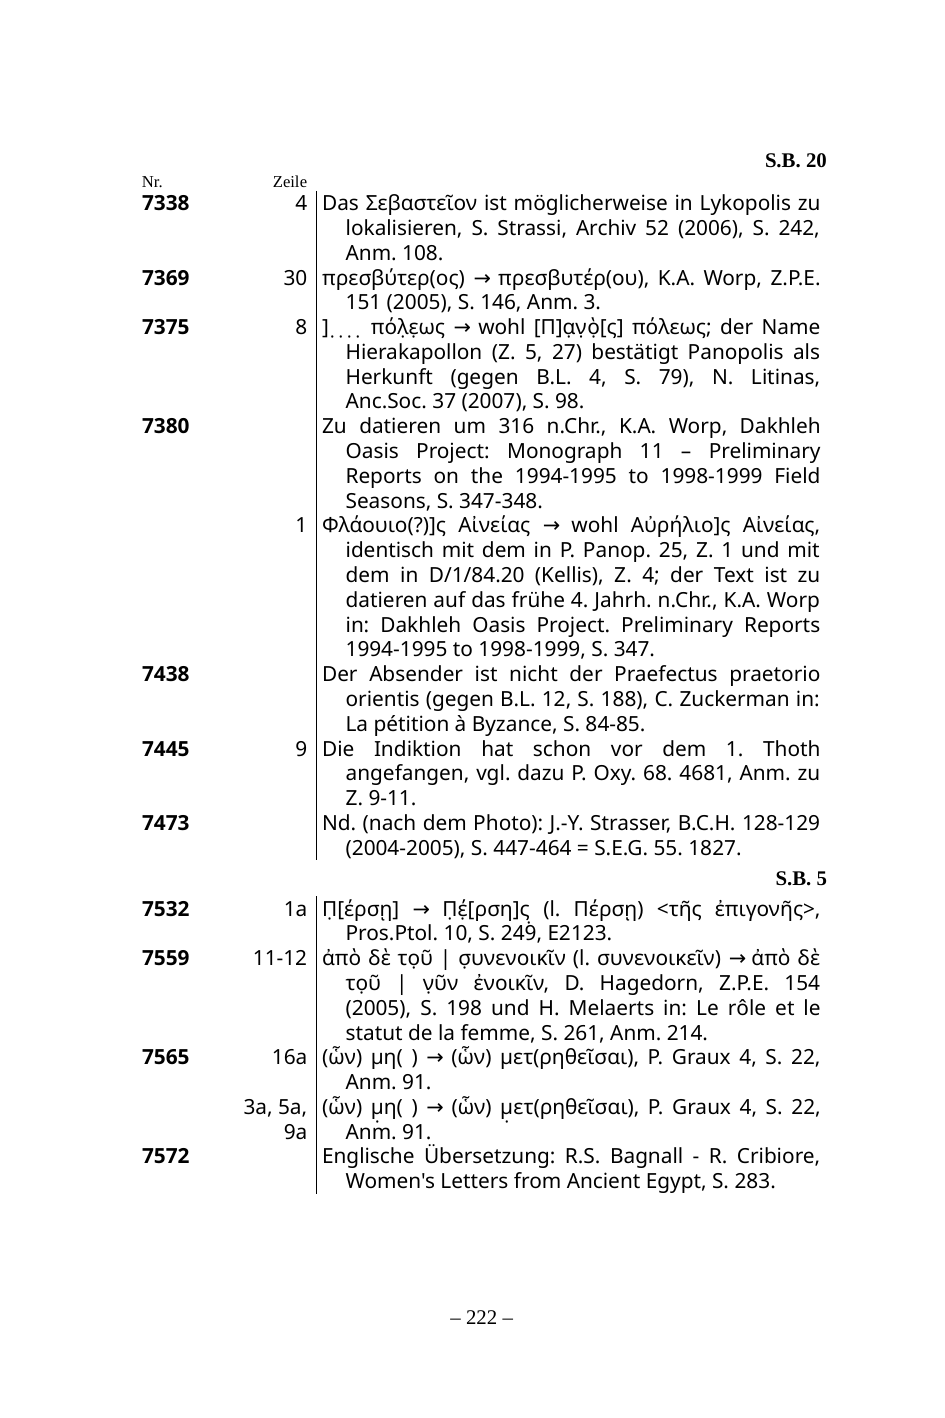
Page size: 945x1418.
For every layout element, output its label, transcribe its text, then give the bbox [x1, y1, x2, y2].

table_cell ] ̣ ̣ ̣ ̣ πόλ̣ε̣ως → wohl [Π]α̣ν̣ὸ̣[ς] πόλεως; der Name Hierakapollon (Z. 5, 27) bestätigt Panopolis als Herkunft (gegen B.L. 4, S. 79), N. Litinas, Anc.Soc. 37 (2007), S. 98. [317, 315, 827, 414]
table_cell 16a [224, 1045, 316, 1094]
table_cell 7559 [136, 946, 224, 1045]
table_cell 7338 [136, 191, 224, 265]
table_header 7532 [136, 896, 224, 946]
table_cell 3a, 5a, 9a [224, 1095, 316, 1144]
table_cell (ὧν) μ̣η( ) → (ὧν) μ̣ετ(ρηθεῖσαι), P. Graux 4, S. 22, Anm. 91. [317, 1095, 827, 1144]
table_cell Der Absender ist nicht der Praefectus praetorio orientis (gegen B.L. 12, S. 188), C. Zuckerman in: La pétition à Byzance, S. 84-85. [317, 662, 827, 736]
table_cell 1 [224, 513, 316, 662]
table_cell 7438 [136, 662, 316, 736]
table_cell πρεσβύτερ(ος) → πρεσβυτέρ(ου), K.A. Worp, Z.P.E. 151 (2005), S. 146, Anm. 3. [317, 265, 827, 315]
table_cell Nd. (nach dem Photo): J.-Y. Strasser, B.C.H. 128-129 (2004-2005), S. 447-464 = S.E.G. 55. 1827. [317, 811, 827, 860]
table_cell Φλάουιο(?)]ς Αἰνείας → wohl Αὐρήλιο]ς Αἰνείας, identisch mit dem in P. Panop. 25, Z. 1 und mit dem in D/1/84.20 (Kellis), Z. 4; der Text ist zu datieren auf das frühe 4. Jahrh. n.Chr., K.A. Worp in: Dakhleh Oasis Project. Preliminary Reports 1994-1995 to 1998-1999, S. 347. [317, 513, 827, 662]
table_cell ἀπὸ δὲ το̣ῦ | σ̣υνενοικῖν (l. συνενοικεῖν) → ἀπὸ δὲ το̣ῦ | ν̣ῦν ἐνοικῖν, D. Hagedorn, Z.P.E. 154 (2005), S. 198 und H. Melaerts in: Le rôle et le statut de la femme, S. 261, Anm. 214. [317, 946, 827, 1045]
table_cell 7565 [136, 1045, 224, 1094]
table_cell Die Indiktion hat schon vor dem 1. Thoth angefangen, vgl. dazu P. Oxy. 68. 4681, Anm. zu Z. 9-11. [317, 736, 827, 811]
table_cell 7375 [136, 315, 224, 414]
table_cell 7380 [136, 414, 316, 513]
table_header 1a [224, 896, 316, 946]
table_cell 9 [224, 736, 316, 811]
table_cell (ὧν) μη( ) → (ὧν) μετ(ρηθεῖσαι), P. Graux 4, S. 22, Anm. 91. [317, 1045, 827, 1094]
subtitle S.B. 5 [136, 866, 827, 890]
table_cell Das Σεβαστεῖον ist möglicherweise in Lykopolis zu lokalisieren, S. Strassi, Archiv 52 (2006), S. 242, Anm. 108. [317, 191, 827, 265]
table_cell 7473 [136, 811, 316, 860]
table_header Π̣[έρσῃ] → Π̣έ̣[ρση]ς̣ (l. Πέρσῃ) <τῆς ἐπιγονῆς>, Pros.Ptol. 10, S. 249, E2123. [317, 896, 827, 946]
table_cell 4 [224, 191, 316, 265]
table_cell 7369 [136, 265, 224, 315]
table_cell 11-12 [224, 946, 316, 1045]
table_cell [136, 513, 224, 662]
table_cell 7445 [136, 736, 224, 811]
table_cell [136, 1095, 224, 1144]
table_cell Englische Übersetzung: R.S. Bagnall - R. Cribiore, Women's Letters from Ancient Egypt, S. 283. [317, 1144, 827, 1194]
table_cell Zu datieren um 316 n.Chr., K.A. Worp, Dakhleh Oasis Project: Monograph 11 – Preliminary Reports on the 1994-1995 to 1998-1999 Field Seasons, S. 347-348. [317, 414, 827, 513]
table_cell 8 [224, 315, 316, 414]
table_cell 30 [224, 265, 316, 315]
table_cell 7572 [136, 1144, 316, 1194]
